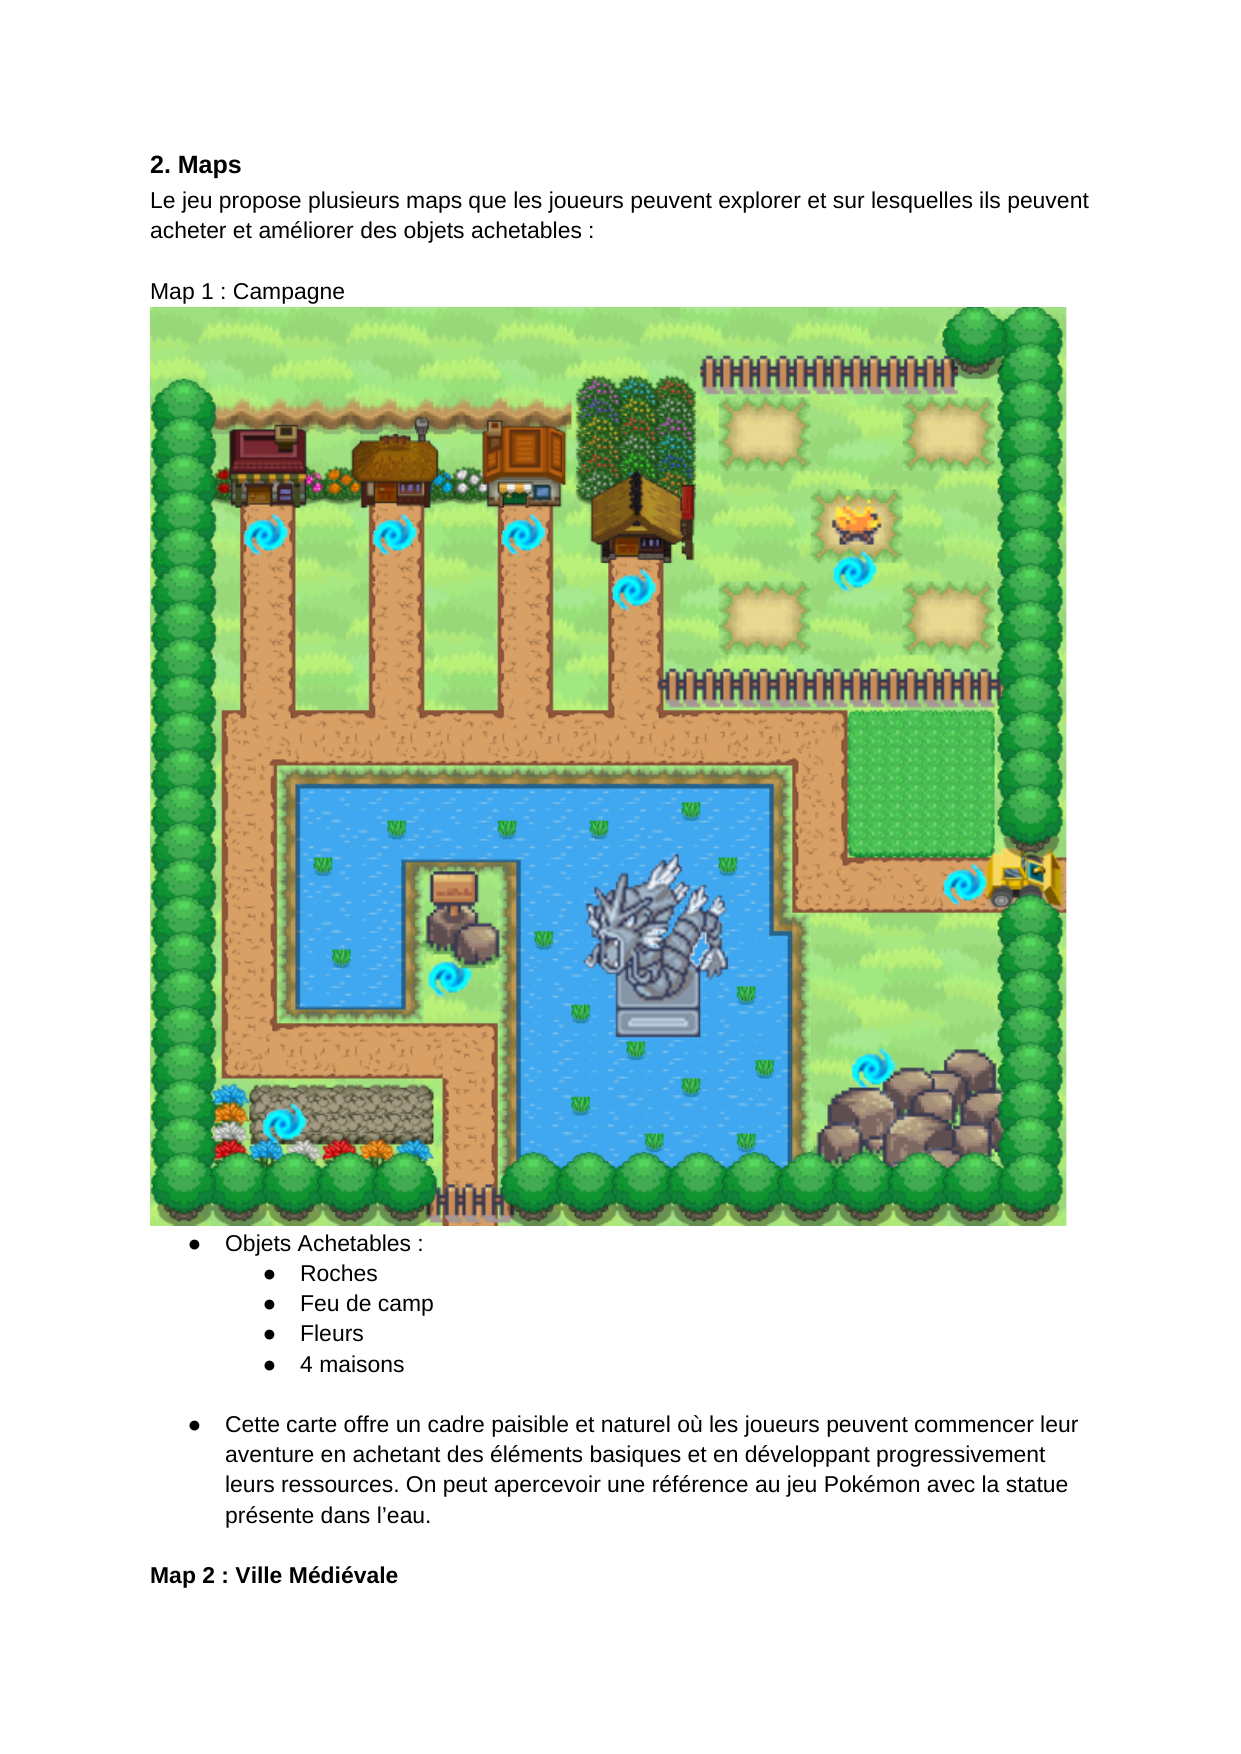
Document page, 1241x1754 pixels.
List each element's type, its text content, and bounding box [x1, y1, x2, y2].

list Cette carte offre un cadre paisible et naturel où les joueurs peuvent commencer leur aventure en achetant des éléments basiques et en développant progressivement leurs ressources. On peut apercevoir une référence au jeu Pokémon avec la statue présente dans l’eau. [187, 1411, 1090, 1528]
list Fleurs [262, 1320, 1090, 1347]
subtitle 2. Maps [150, 150, 1090, 179]
text Map 2 : Ville Médiévale [150, 1562, 1090, 1588]
list Feu de camp [262, 1290, 1090, 1316]
picture [150, 307, 1067, 1226]
list Objets Achetables : [187, 1230, 1090, 1256]
text Map 1 : Campagne [150, 278, 1090, 304]
text Le jeu propose plusieurs maps que les joueurs peuvent explorer et sur lesquelles ils peuvent acheter et améliorer des objets achetables : [150, 187, 1090, 244]
list 4 maisons [262, 1351, 1090, 1377]
list Roches [262, 1260, 1090, 1286]
